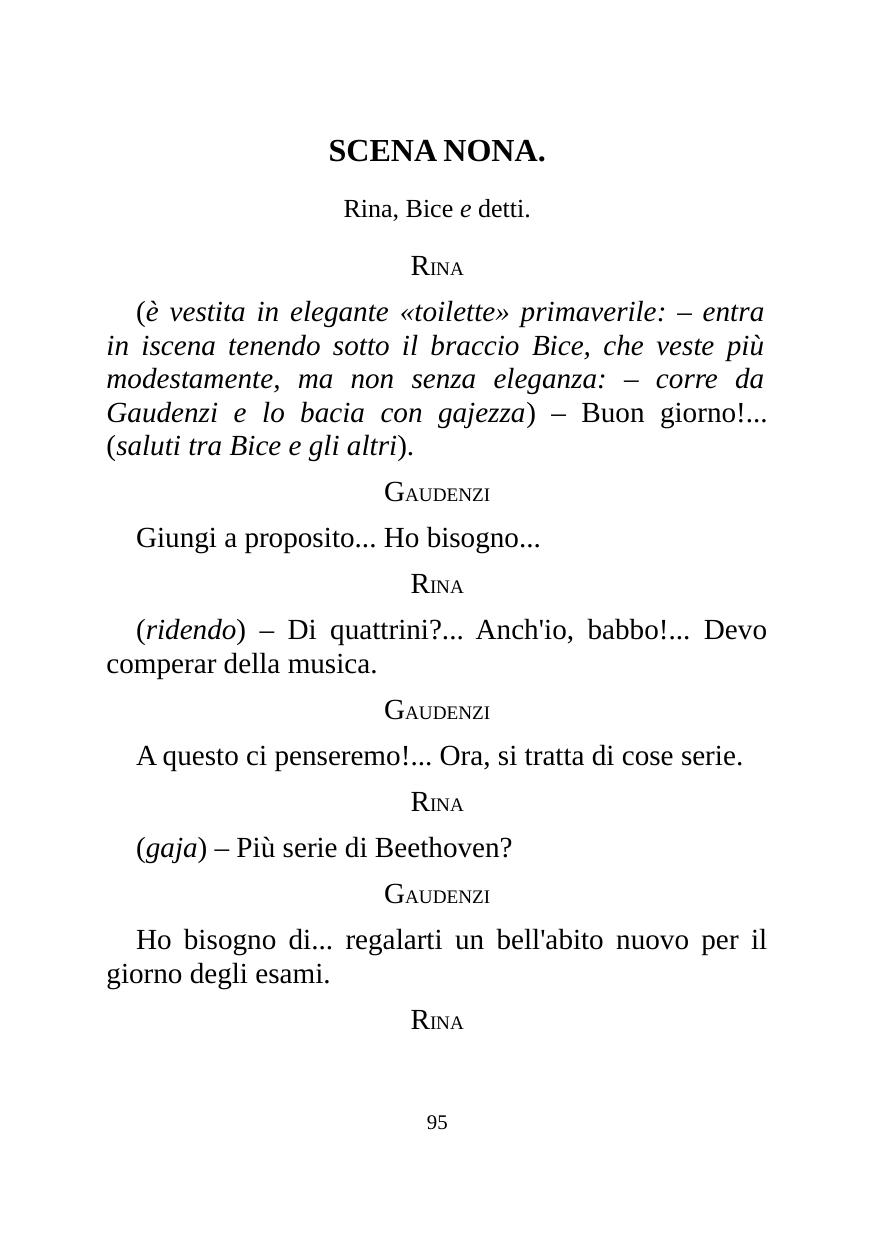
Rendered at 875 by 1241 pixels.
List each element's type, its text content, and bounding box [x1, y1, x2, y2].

text Ho bisogno di... regalarti un bell'abito nuovo per il giorno degli esami. [106, 922, 768, 989]
text (ridendo) – Di quattrini?... Anch'io, babbo!... Devo comperar della musica. [106, 612, 768, 679]
text Rina, Bice e detti. [106, 193, 768, 223]
text Gaudenzi [106, 692, 768, 726]
text Rina [106, 784, 768, 818]
text (gaja) – Più serie di Beethoven? [106, 830, 768, 864]
text A questo ci penseremo!... Ora, si tratta di cose serie. [106, 738, 768, 772]
text Giungi a proposito... Ho bisogno... [106, 520, 768, 554]
text Rina [106, 248, 768, 282]
text Rina [106, 1002, 768, 1035]
text Gaudenzi [106, 474, 768, 508]
text (è vestita in elegante «toilette» primaverile: – entra in iscena tenendo sotto il braccio Bice, che veste più modestamente, ma non senza eleganza: – corre da Gaudenzi e lo bacia con gajezza) – Buon giorno!... (saluti tra Bice e gli altri). [106, 294, 768, 462]
text Rina [106, 566, 768, 600]
subtitle SCENA NONA. [106, 131, 768, 168]
text Gaudenzi [106, 876, 768, 910]
